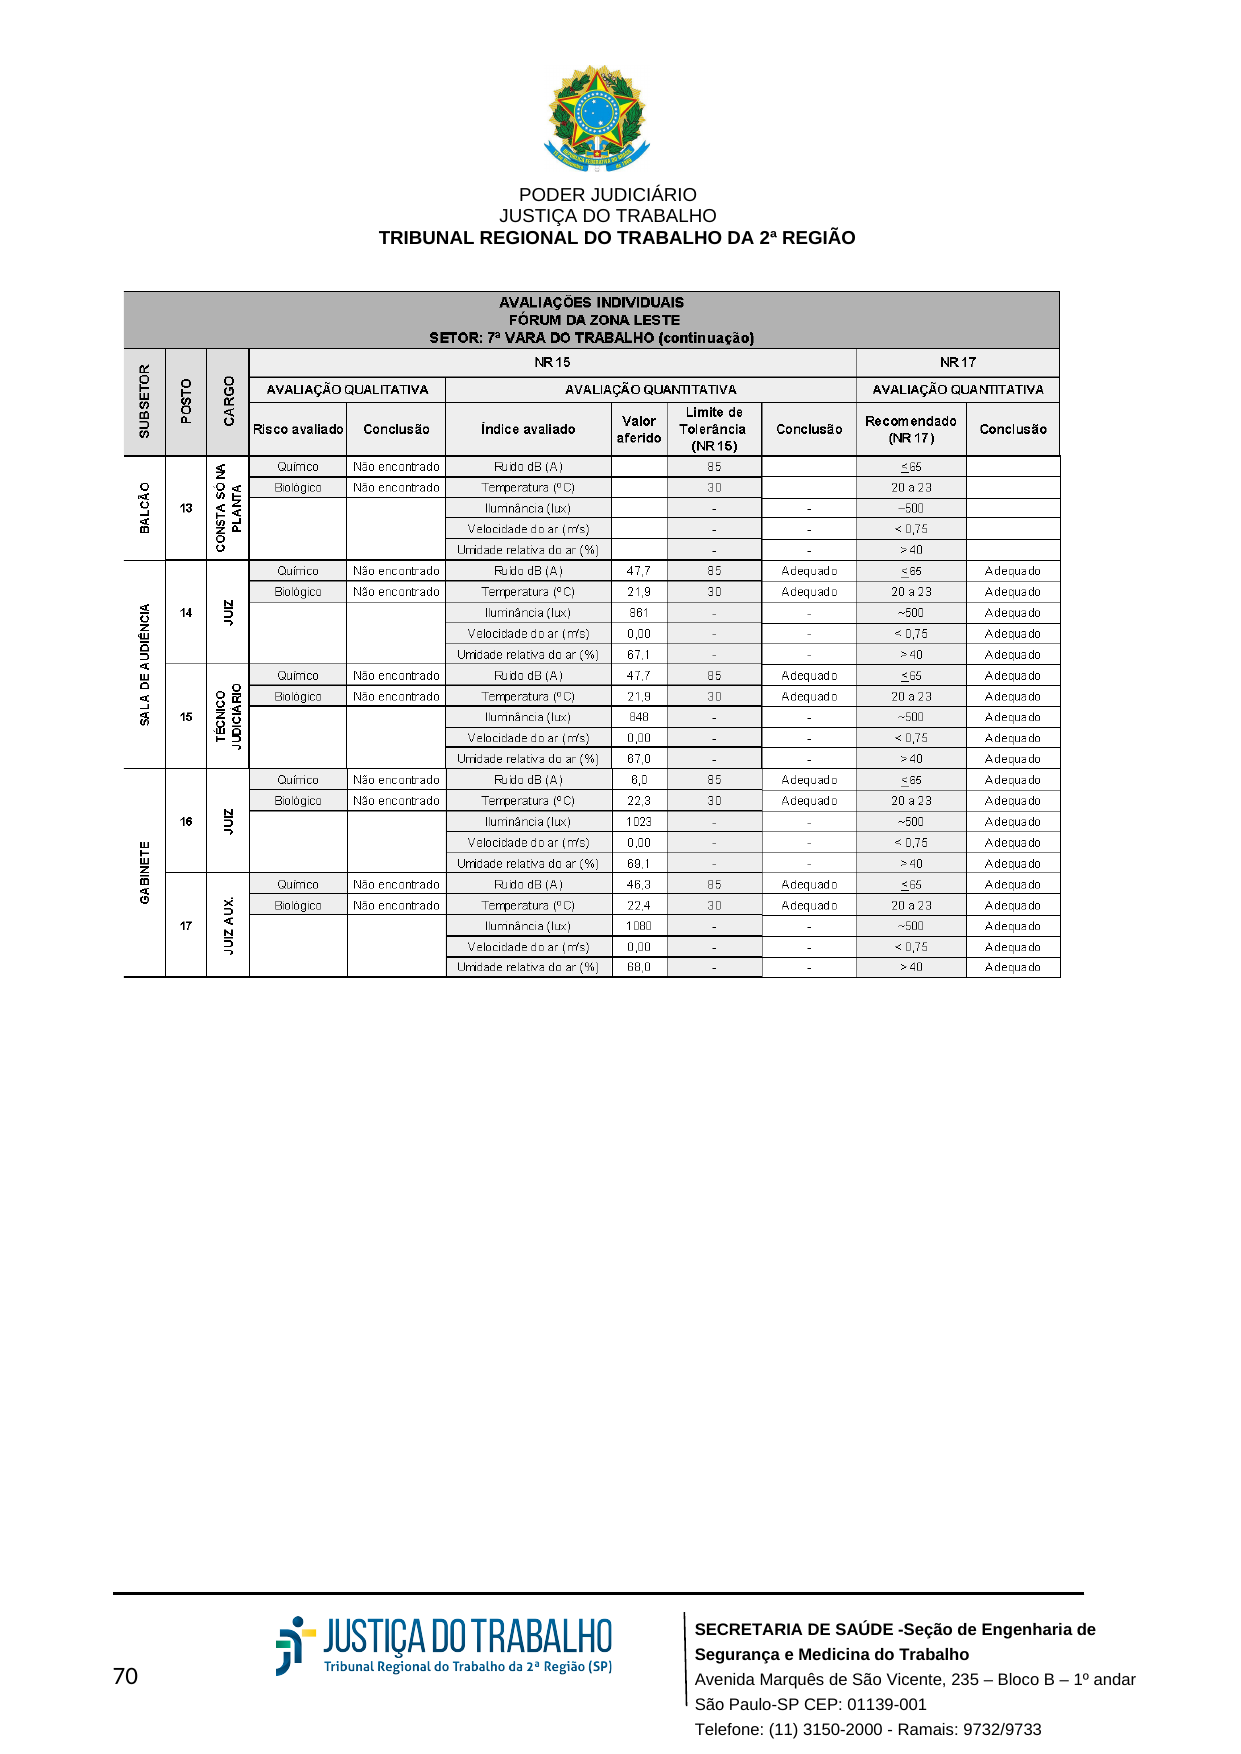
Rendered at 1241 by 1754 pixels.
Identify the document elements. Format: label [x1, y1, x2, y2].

picture [543, 65, 650, 172]
picture [276, 1616, 612, 1676]
picture [123, 291, 1063, 979]
table_header [113, 291, 123, 979]
